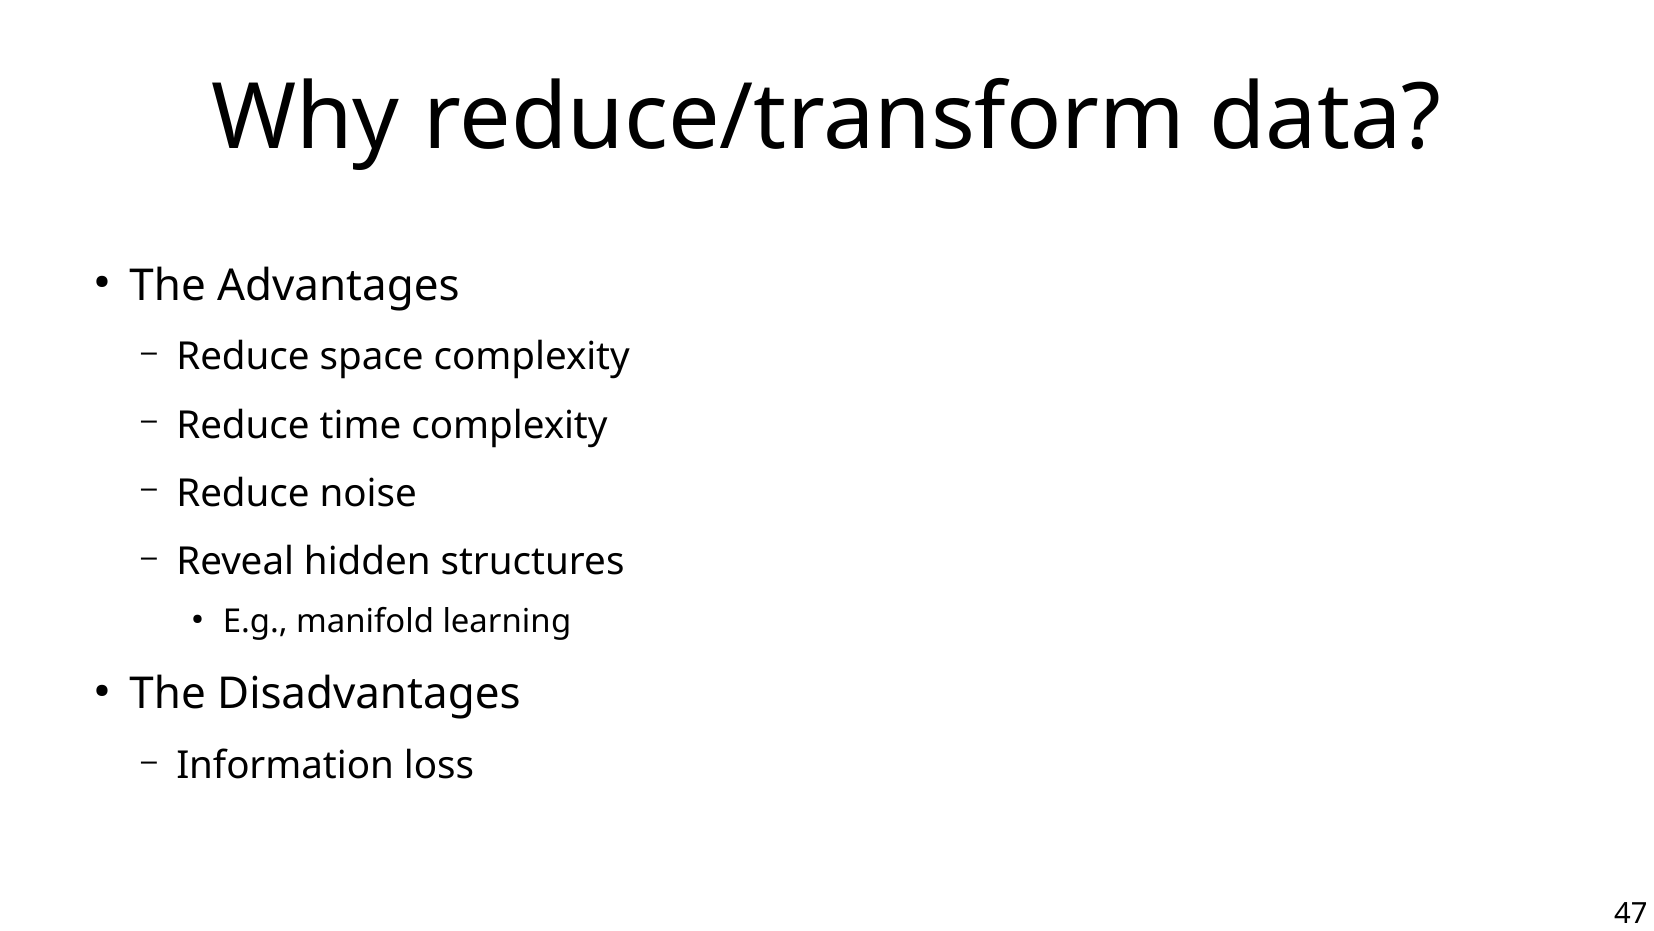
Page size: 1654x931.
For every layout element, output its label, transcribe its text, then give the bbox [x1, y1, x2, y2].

title Why reduce/transform data? [82, 1, 1571, 226]
list The Advantages Reduce space complexity Reduce time complexity Reduce noise Reveal hidden structures E.g., manifold learning The Disadvantages Information loss [82, 253, 1571, 793]
